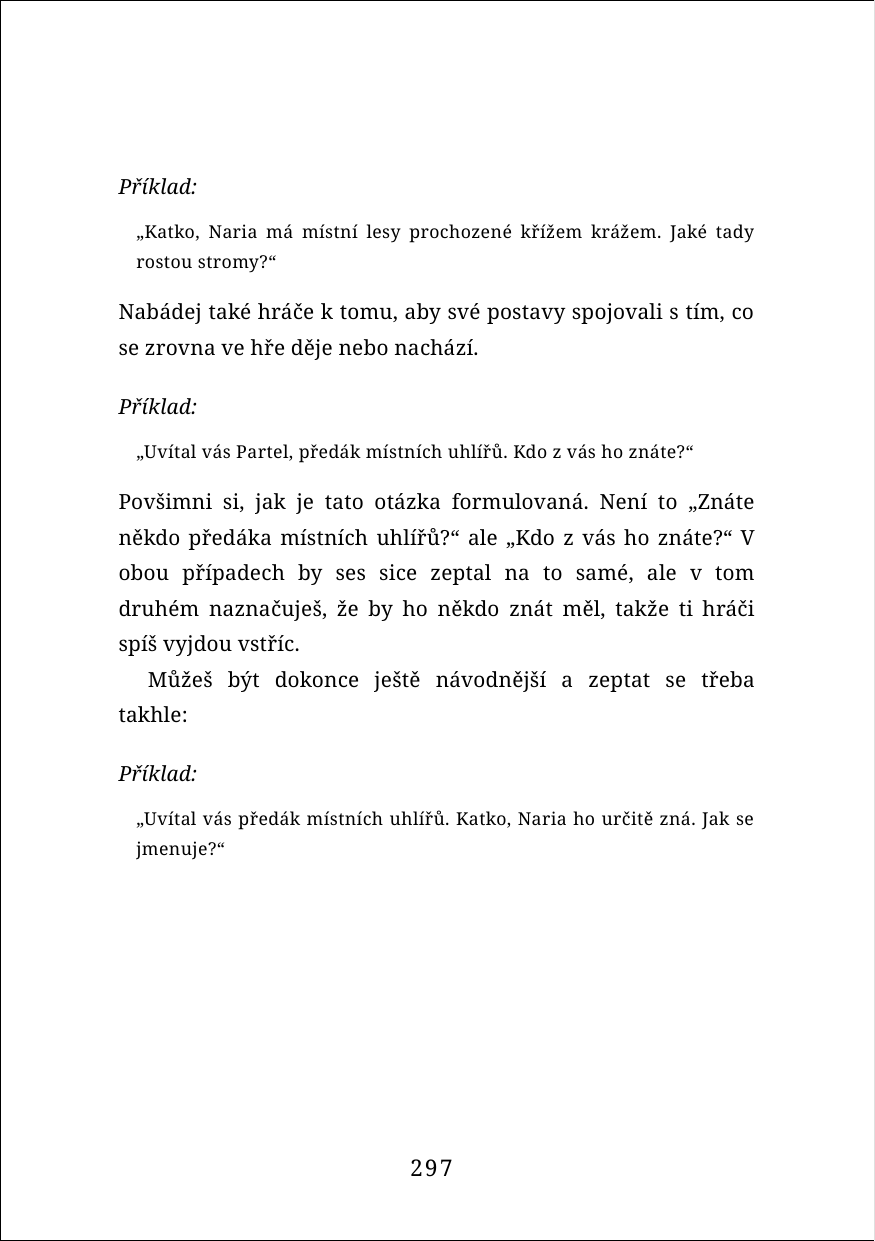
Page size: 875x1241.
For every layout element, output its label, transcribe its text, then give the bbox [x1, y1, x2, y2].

text Povšimni si, jak je tato otázka formulovaná. Není to „Znáte někdo předáka místních uhlířů?“ ale „Kdo z vás ho znáte?“ V obou případech by ses sice zeptal na to samé, ale v tom druhém naznačuješ, že by ho někdo znát měl, takže ti hráči spíš vyjdou vstříc. Můžeš být dokonce ještě návodnější a zeptat se třeba takhle: [118, 487, 756, 729]
text Příklad: [118, 392, 756, 420]
text „Uvítal vás Partel, předák místních uhlířů. Kdo z vás ho znáte?“ [136, 439, 756, 463]
text Příklad: [118, 759, 756, 788]
text Příklad: [118, 172, 756, 200]
text „Uvítal vás předák místních uhlířů. Katko, Naria ho určitě zná. Jak se jmenuje?“ [136, 807, 756, 861]
text Nabádej také hráče k tomu, aby své postavy spojovali s tím, co se zrovna ve hře děje nebo nachází. [118, 297, 756, 361]
text „Katko, Naria má místní lesy prochozené křížem krážem. Jaké tady rostou stromy?“ [136, 219, 756, 273]
